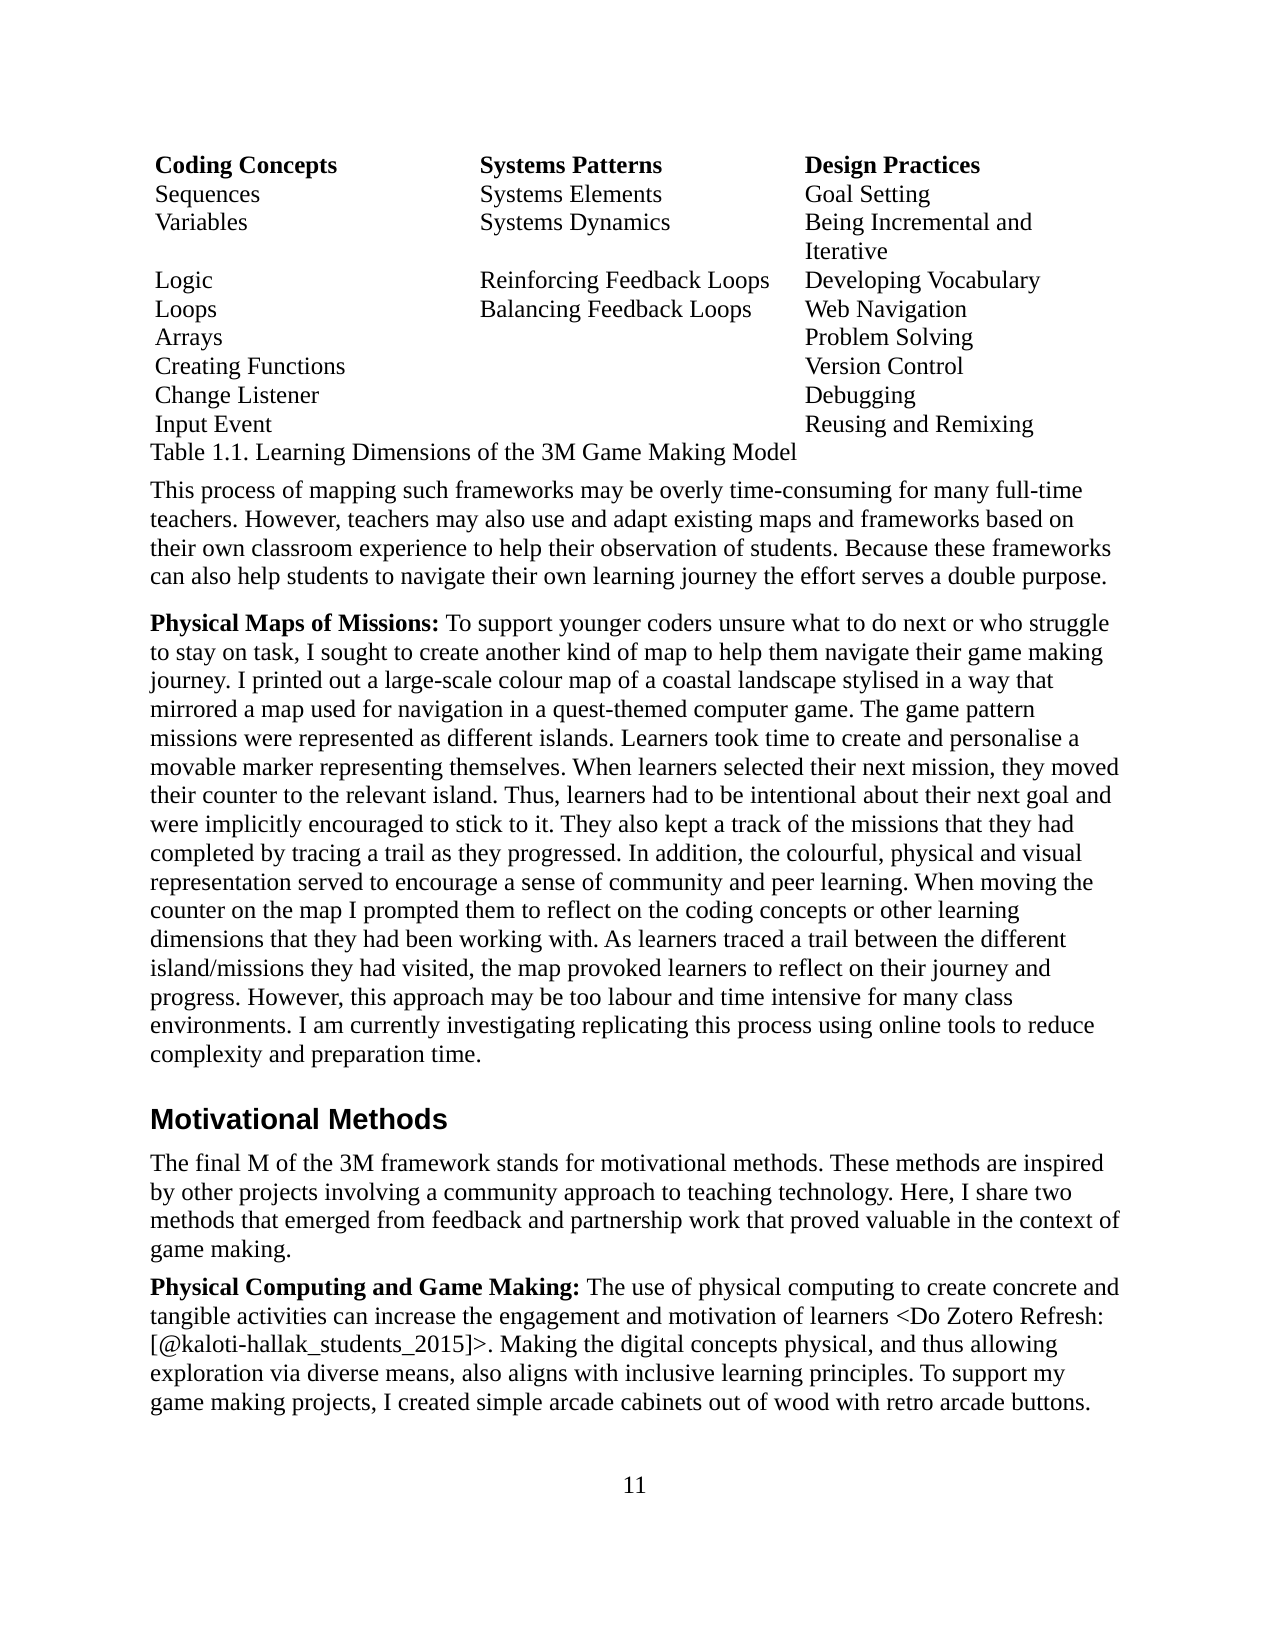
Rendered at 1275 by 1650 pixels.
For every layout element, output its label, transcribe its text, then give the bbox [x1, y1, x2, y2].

table_cell Being Incremental and Iterative [800, 208, 1125, 265]
subtitle Motivational Methods [150, 1102, 1125, 1136]
table_cell Creating Functions [150, 351, 475, 380]
table_cell Reinforcing Feedback Loops [475, 265, 800, 294]
table_cell Problem Solving [800, 323, 1125, 351]
table_cell Debugging [800, 380, 1125, 409]
table_header Systems Patterns [475, 150, 800, 179]
table_header Coding Concepts [150, 150, 475, 179]
table_cell Change Listener [150, 380, 475, 409]
table_cell [475, 351, 800, 380]
text The final M of the 3M framework stands for motivational methods. These methods are inspired by other projects involving a community approach to teaching technology. Here, I share two methods that emerged from feedback and partnership work that proved valuable in the context of game making. [150, 1148, 1125, 1263]
text Table 1.1. Learning Dimensions of the 3M Game Making Model [150, 437, 1125, 466]
table_cell Sequences [150, 179, 475, 207]
table_cell Reusing and Remixing [800, 409, 1125, 437]
table_cell Web Navigation [800, 294, 1125, 322]
text Physical Computing and Game Making: The use of physical computing to create concrete and tangible activities can increase the engagement and motivation of learners <Do Zotero Refresh: [@kaloti-hallak_students_2015]>. Making the digital concepts physical, and thus allowing exploration via diverse means, also aligns with inclusive learning principles. To support my game making projects, I created simple arcade cabinets out of wood with retro arcade buttons. [150, 1272, 1125, 1416]
table_cell Systems Dynamics [475, 208, 800, 265]
table_cell Variables [150, 208, 475, 265]
table_cell Systems Elements [475, 179, 800, 207]
table_cell Arrays [150, 323, 475, 351]
table_cell Version Control [800, 351, 1125, 380]
table_cell Goal Setting [800, 179, 1125, 207]
text This process of mapping such frameworks may be overly time-consuming for many full-time teachers. However, teachers may also use and adapt existing maps and frameworks based on their own classroom experience to help their observation of students. Because these frameworks can also help students to navigate their own learning journey the effort serves a double purpose. [150, 475, 1125, 590]
text Physical Maps of Missions: To support younger coders unsure what to do next or who struggle to stay on task, I sought to create another kind of map to help them navigate their game making journey. I printed out a large-scale colour map of a coastal landscape stylised in a way that mirrored a map used for navigation in a quest-themed computer game. The game pattern missions were represented as different islands. Learners took time to create and personalise a movable marker representing themselves. When learners selected their next mission, they moved their counter to the relevant island. Thus, learners had to be intentional about their next goal and were implicitly encouraged to stick to it. They also kept a track of the missions that they had completed by tracing a trail as they progressed. In addition, the colourful, physical and visual representation served to encourage a sense of community and peer learning. When moving the counter on the map I prompted them to reflect on the coding concepts or other learning dimensions that they had been working with. As learners traced a trail between the different island/missions they had visited, the map provoked learners to reflect on their journey and progress. However, this approach may be too labour and time intensive for many class environments. I am currently investigating replicating this process using online tools to reduce complexity and preparation time. [150, 608, 1125, 1068]
table_cell Developing Vocabulary [800, 265, 1125, 294]
table_header Design Practices [800, 150, 1125, 179]
table_cell Balancing Feedback Loops [475, 294, 800, 322]
table_cell Loops [150, 294, 475, 322]
table_cell Input Event [150, 409, 475, 437]
table_cell Logic [150, 265, 475, 294]
table_cell [475, 409, 800, 437]
table_cell [475, 380, 800, 409]
table_cell [475, 323, 800, 351]
